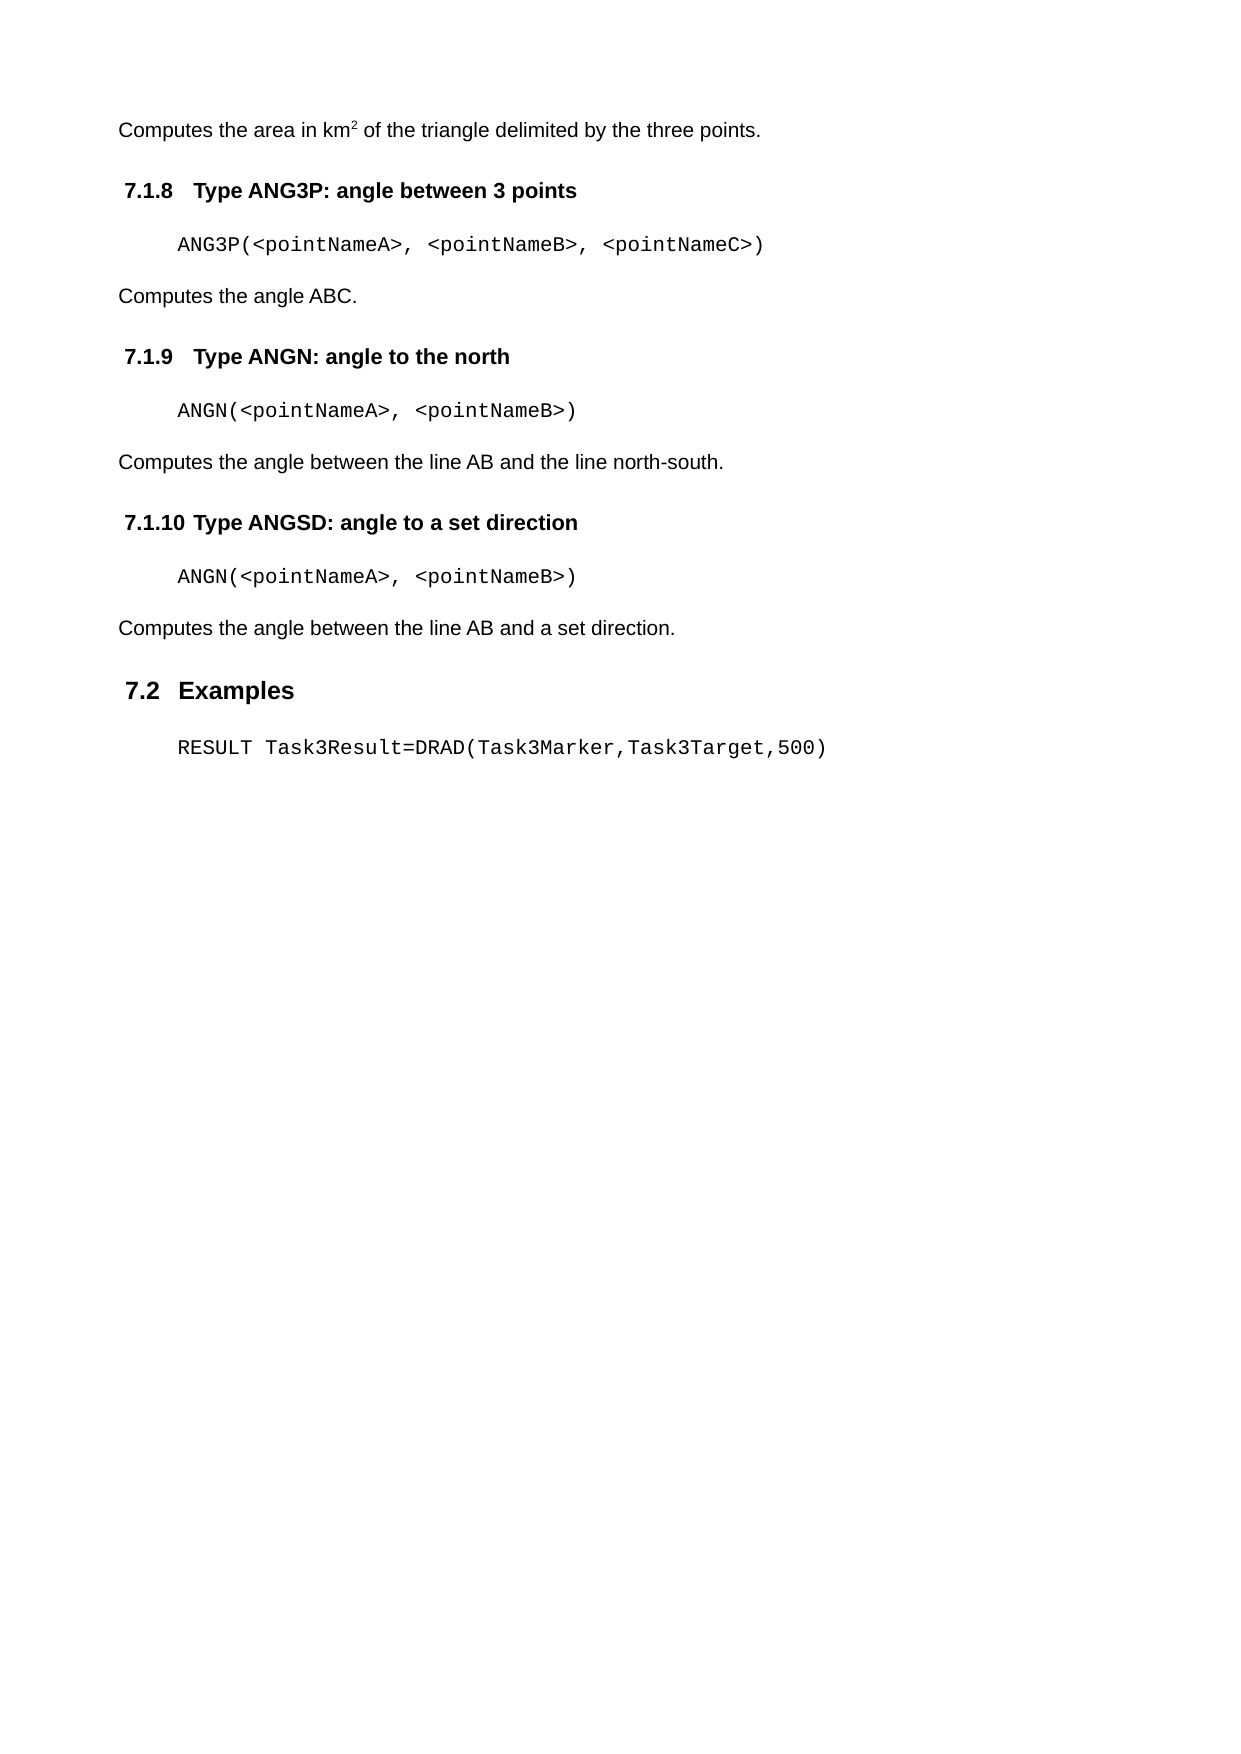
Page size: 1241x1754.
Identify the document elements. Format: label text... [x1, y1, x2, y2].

subtitle Type ANGSD: angle to a set direction [118, 510, 1122, 535]
text Computes the angle ABC. [118, 284, 1122, 308]
text Computes the angle between the line AB and a set direction. [118, 616, 1122, 640]
subtitle Type ANG3P: angle between 3 points [118, 178, 1122, 203]
text Computes the angle between the line AB and the line north-south. [118, 450, 1122, 474]
text ANG3P(<pointNameA>, <pointNameB>, <pointNameC>) [177, 234, 1063, 257]
text ANGN(<pointNameA>, <pointNameB>) [177, 400, 1063, 423]
subtitle Type ANGN: angle to the north [118, 344, 1122, 369]
subtitle Examples [118, 676, 1122, 705]
text ANGN(<pointNameA>, <pointNameB>) [177, 566, 1063, 589]
text Computes the area in km2 of the triangle delimited by the three points. [118, 118, 1122, 142]
text RESULT Task3Result=DRAD(Task3Marker,Task3Target,500) [177, 737, 1063, 761]
